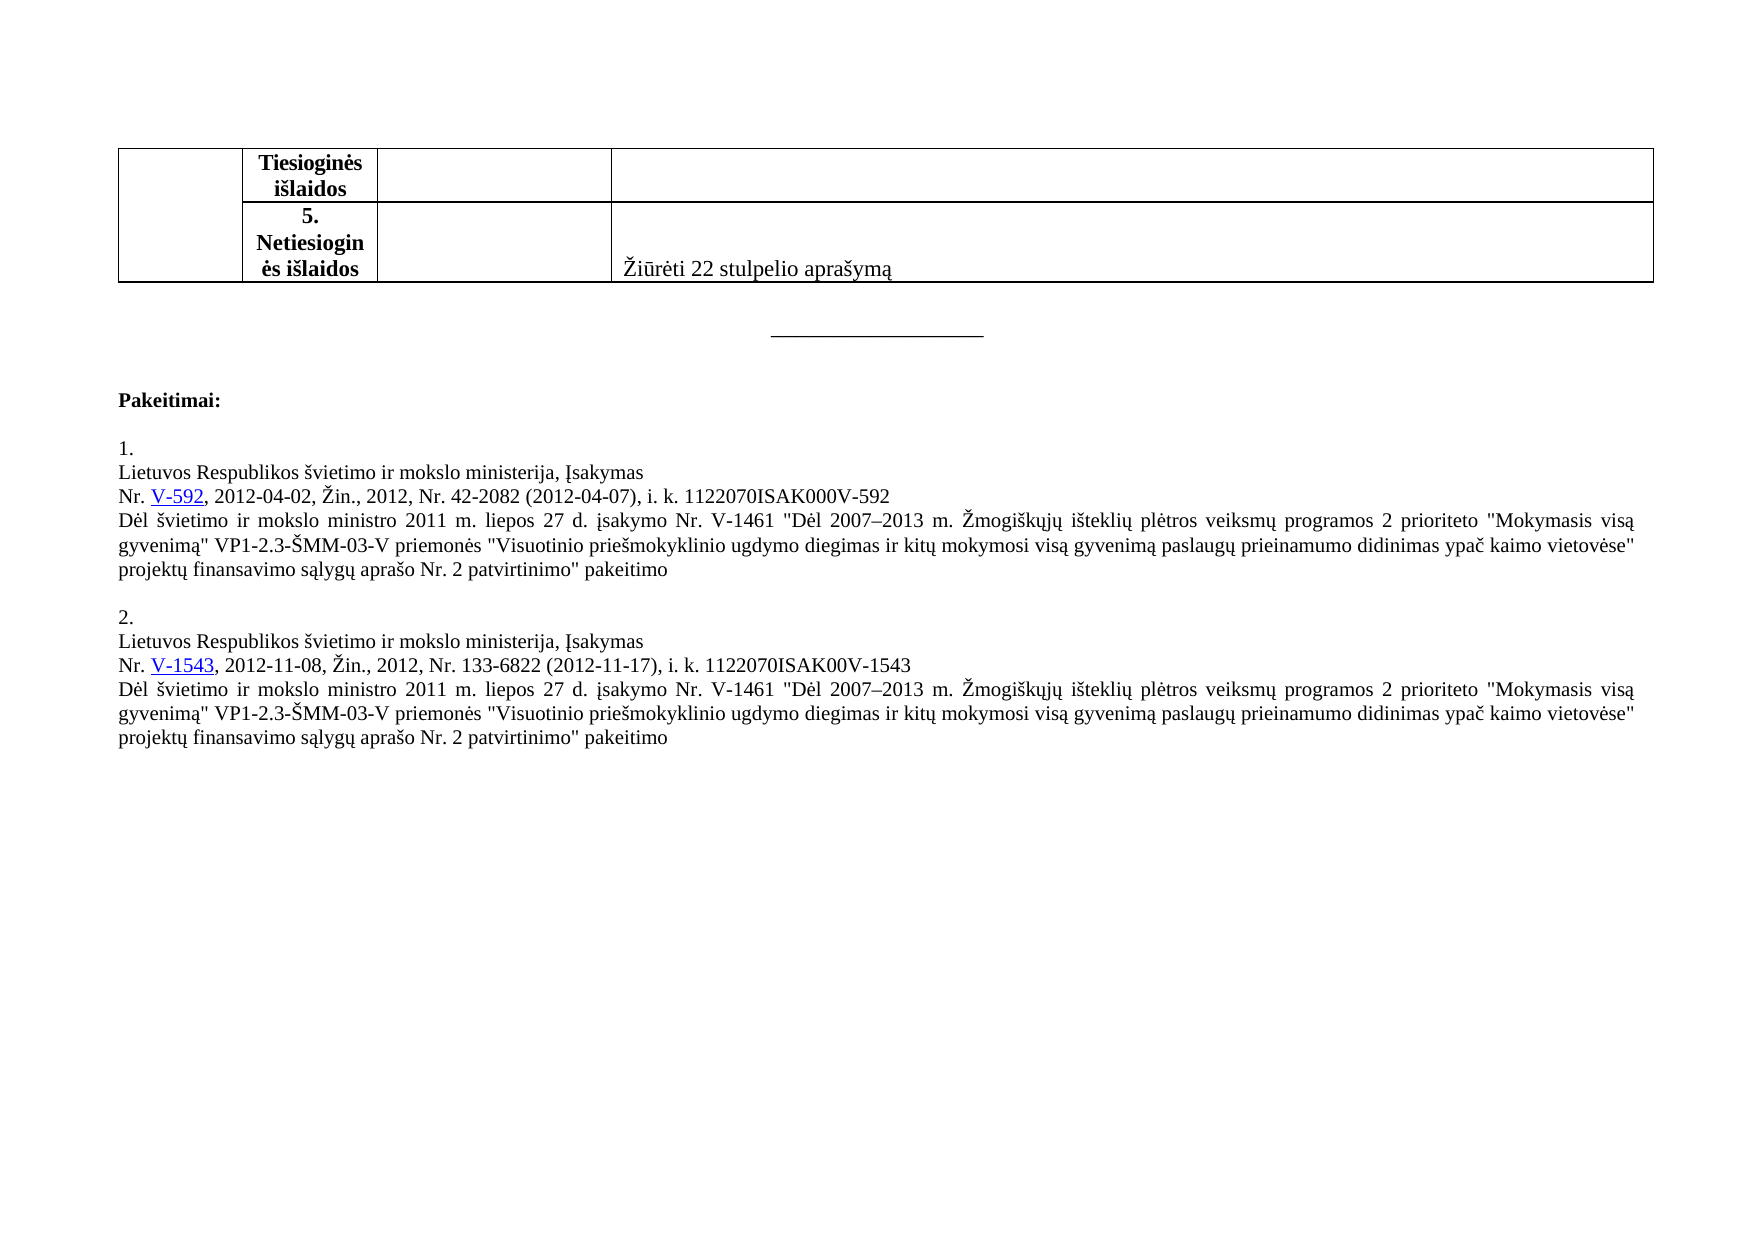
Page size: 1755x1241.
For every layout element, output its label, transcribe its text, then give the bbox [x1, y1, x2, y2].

table_cell [119, 149, 242, 281]
text Dėl švietimo ir mokslo ministro 2011 m. liepos 27 d. įsakymo Nr. V-1461 "Dėl 2007–2013 m. Žmogiškųjų išteklių plėtros veiksmų programos 2 prioriteto "Mokymasis visą gyvenimą" VP1-2.3-ŠMM-03-V priemonės "Visuotinio priešmokyklinio ugdymo diegimas ir kitų mokymosi visą gyvenimą paslaugų prieinamumo didinimas ypač kaimo vietovėse" projektų finansavimo sąlygų aprašo Nr. 2 patvirtinimo" pakeitimo [118, 677, 1636, 749]
text Nr. V-1543, 2012-11-08, Žin., 2012, Nr. 133-6822 (2012-11-17), i. k. 1122070ISAK00V-1543 [118, 653, 1636, 677]
text Nr. V-592, 2012-04-02, Žin., 2012, Nr. 42-2082 (2012-04-07), i. k. 1122070ISAK000V-592 [118, 484, 1636, 508]
table_cell [378, 149, 495, 201]
table_cell 5. Netiesioginės išlaidos [243, 203, 377, 281]
table_cell [612, 149, 1653, 201]
table_cell [495, 149, 611, 201]
table_cell [495, 203, 611, 281]
text 2. [118, 605, 1636, 629]
text Lietuvos Respublikos švietimo ir mokslo ministerija, Įsakymas [118, 460, 1636, 484]
text 1. [118, 436, 1636, 460]
text Pakeitimai: [118, 388, 1636, 412]
text _________________ [118, 311, 1636, 340]
table_cell Žiūrėti 22 stulpelio aprašymą [612, 203, 1653, 281]
text Dėl švietimo ir mokslo ministro 2011 m. liepos 27 d. įsakymo Nr. V-1461 "Dėl 2007–2013 m. Žmogiškųjų išteklių plėtros veiksmų programos 2 prioriteto "Mokymasis visą gyvenimą" VP1-2.3-ŠMM-03-V priemonės "Visuotinio priešmokyklinio ugdymo diegimas ir kitų mokymosi visą gyvenimą paslaugų prieinamumo didinimas ypač kaimo vietovėse" projektų finansavimo sąlygų aprašo Nr. 2 patvirtinimo" pakeitimo [118, 508, 1636, 581]
text Lietuvos Respublikos švietimo ir mokslo ministerija, Įsakymas [118, 629, 1636, 653]
table_cell Tiesioginės išlaidos [243, 149, 377, 201]
table_cell [378, 203, 495, 281]
